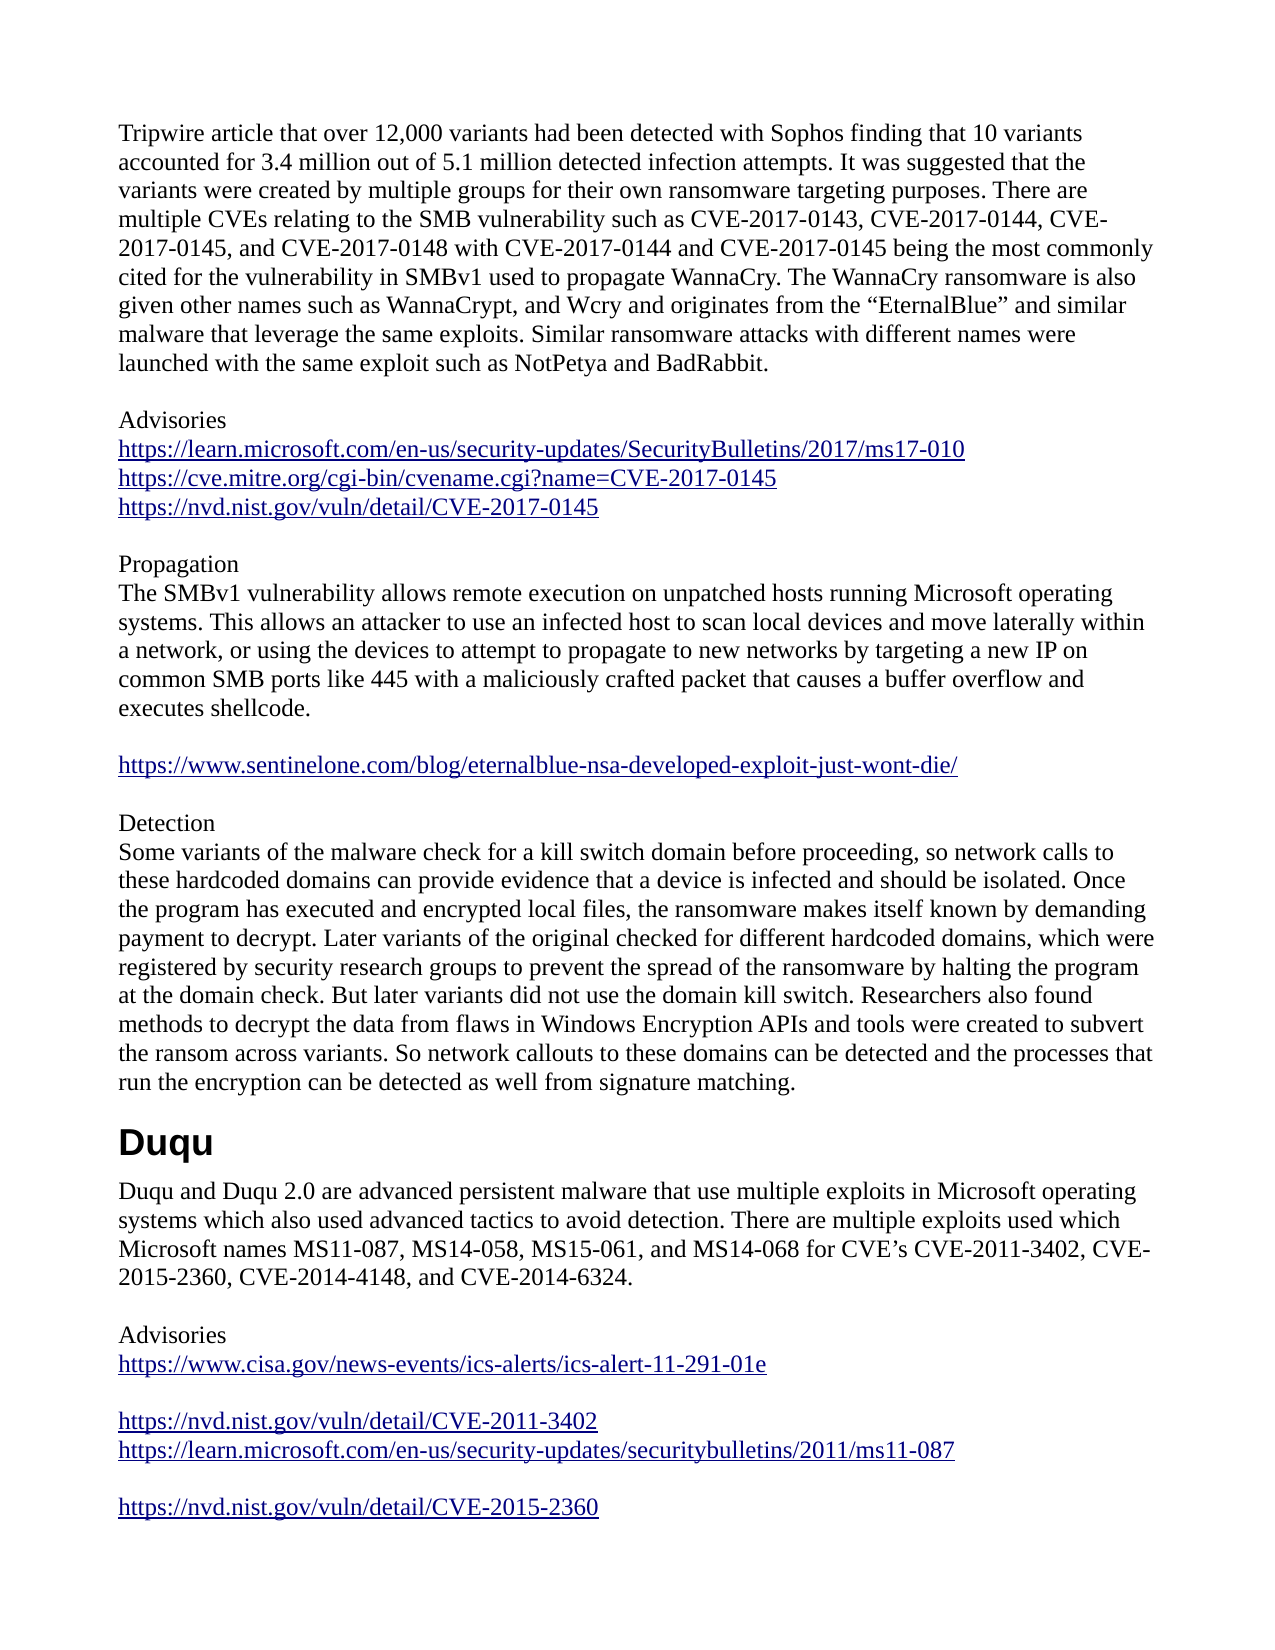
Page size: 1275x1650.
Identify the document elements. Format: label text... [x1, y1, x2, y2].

text https://nvd.nist.gov/vuln/detail/CVE-2015-2360 [118, 1492, 1157, 1521]
text https://nvd.nist.gov/vuln/detail/CVE-2011-3402 [118, 1406, 1157, 1435]
text https://nvd.nist.gov/vuln/detail/CVE-2017-0145 [118, 492, 1157, 521]
text https://cve.mitre.org/cgi-bin/cvename.cgi?name=CVE-2017-0145 [118, 463, 1157, 492]
text Some variants of the malware check for a kill switch domain before proceeding, so network calls to these hardcoded domains can provide evidence that a device is infected and should be isolated. Once the program has executed and encrypted local files, the ransomware makes itself known by demanding payment to decrypt. Later variants of the original checked for different hardcoded domains, which were registered by security research groups to prevent the spread of the ransomware by halting the program at the domain check. But later variants did not use the domain kill switch. Researchers also found methods to decrypt the data from flaws in Windows Encryption APIs and tools were created to subvert the ransom across variants. So network callouts to these domains can be detected and the processes that run the encryption can be detected as well from signature matching. [118, 837, 1157, 1096]
subtitle Duqu [118, 1121, 1157, 1164]
text https://www.cisa.gov/news-events/ics-alerts/ics-alert-11-291-01e [118, 1349, 1157, 1377]
text https://learn.microsoft.com/en-us/security-updates/securitybulletins/2011/ms11-087 [118, 1435, 1157, 1464]
text Propagation [118, 549, 1157, 578]
text Detection [118, 808, 1157, 837]
text The SMBv1 vulnerability allows remote execution on unpatched hosts running Microsoft operating systems. This allows an attacker to use an infected host to scan local devices and move laterally within a network, or using the devices to attempt to propagate to new networks by targeting a new IP on common SMB ports like 445 with a maliciously crafted packet that causes a buffer overflow and executes shellcode. [118, 578, 1157, 722]
text https://learn.microsoft.com/en-us/security-updates/SecurityBulletins/2017/ms17-010 [118, 434, 1157, 463]
text Tripwire article that over 12,000 variants had been detected with Sophos finding that 10 variants accounted for 3.4 million out of 5.1 million detected infection attempts. It was suggested that the variants were created by multiple groups for their own ransomware targeting purposes. There are multiple CVEs relating to the SMB vulnerability such as CVE-2017-0143, CVE-2017-0144, CVE-2017-0145, and CVE-2017-0148 with CVE-2017-0144 and CVE-2017-0145 being the most commonly cited for the vulnerability in SMBv1 used to propagate WannaCry. The WannaCry ransomware is also given other names such as WannaCrypt, and Wcry and originates from the “EternalBlue” and similar malware that leverage the same exploits. Similar ransomware attacks with different names were launched with the same exploit such as NotPetya and BadRabbit. [118, 118, 1157, 377]
text https://www.sentinelone.com/blog/eternalblue-nsa-developed-exploit-just-wont-die/ [118, 751, 1157, 779]
text Advisories [118, 1320, 1157, 1349]
text Advisories [118, 406, 1157, 434]
text Duqu and Duqu 2.0 are advanced persistent malware that use multiple exploits in Microsoft operating systems which also used advanced tactics to avoid detection. There are multiple exploits used which Microsoft names MS11-087, MS14-058, MS15-061, and MS14-068 for CVE’s CVE-2011-3402, CVE-2015-2360, CVE-2014-4148, and CVE-2014-6324. [118, 1176, 1157, 1291]
